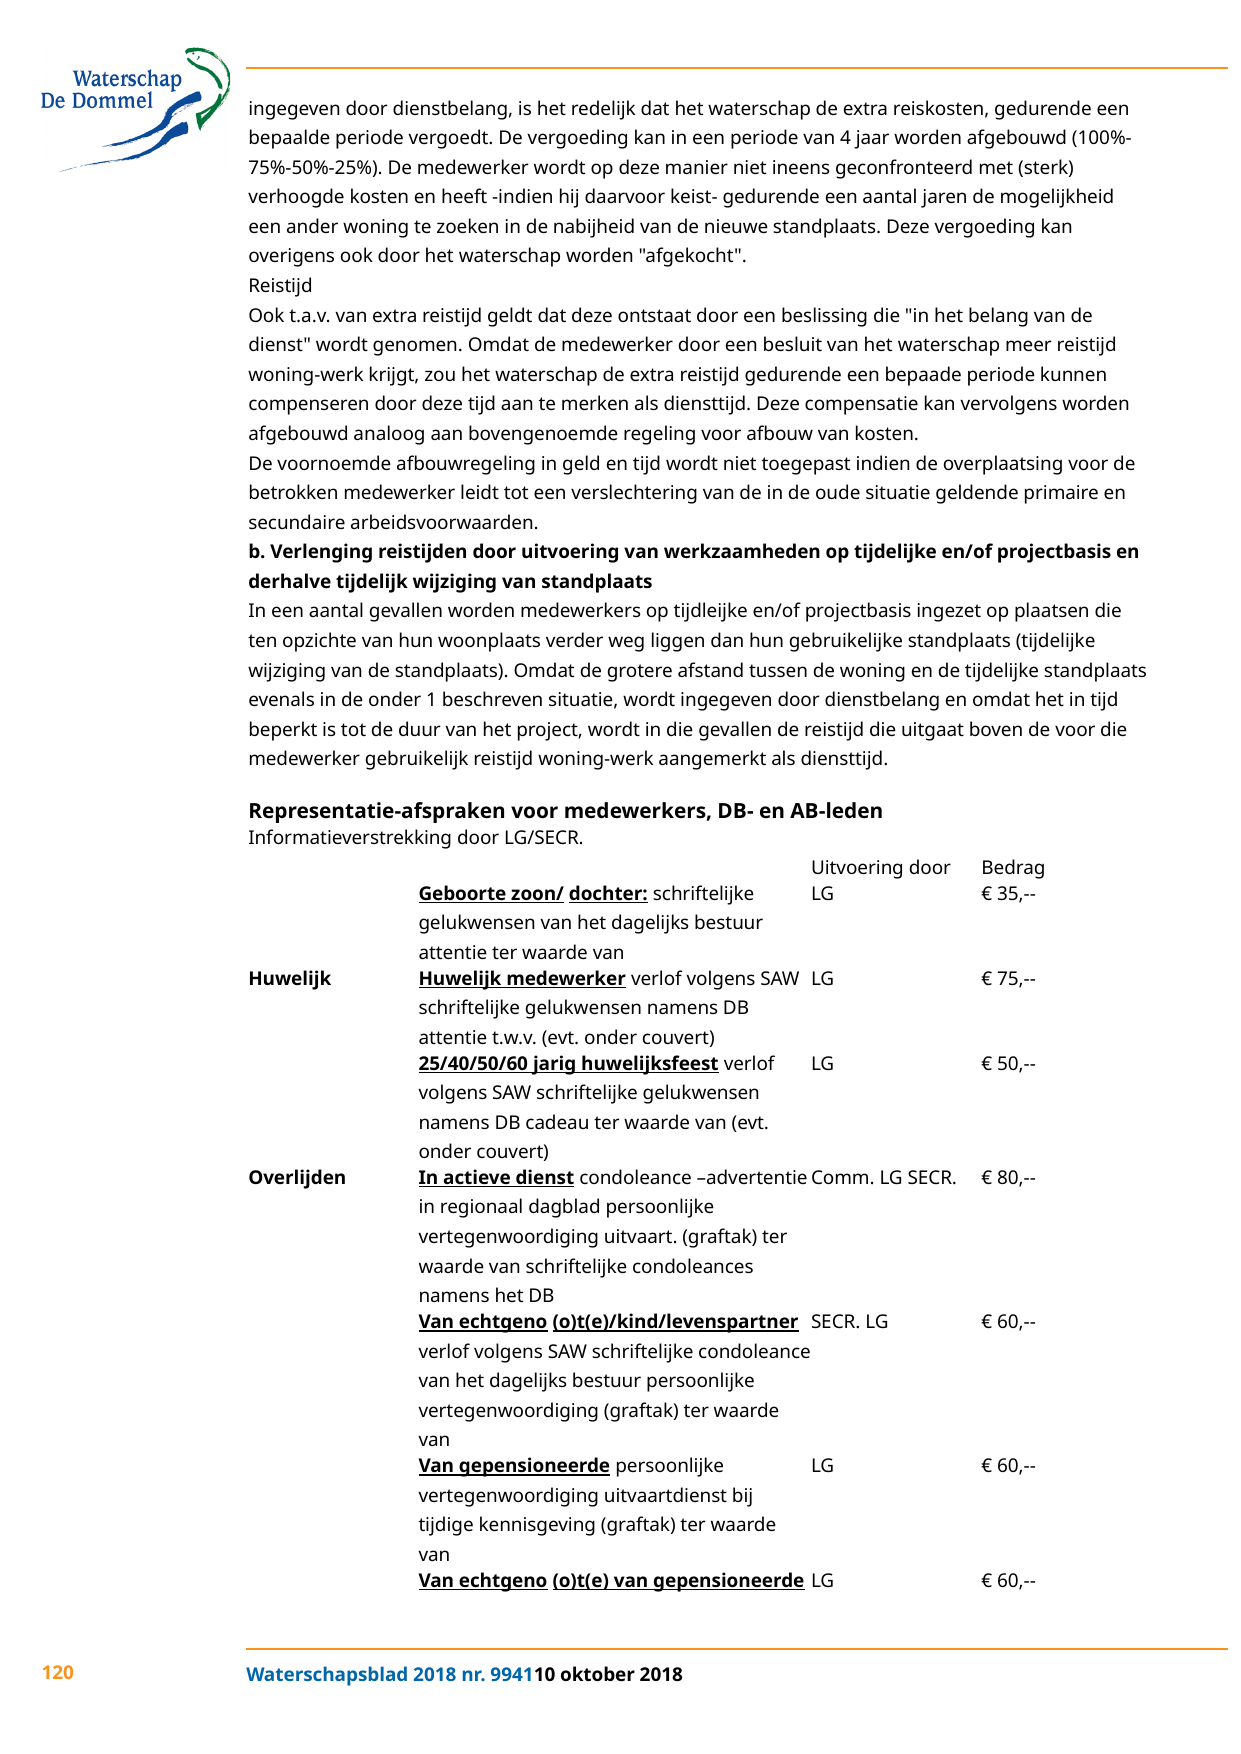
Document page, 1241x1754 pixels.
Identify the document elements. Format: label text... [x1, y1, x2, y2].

table_cell LG [811, 1567, 981, 1592]
table_cell € 35,-- [981, 880, 1152, 965]
table_cell Van echtgeno (o)t(e) van gepensioneerde [418, 1567, 811, 1592]
table_cell Geboorte zoon/ dochter: schriftelijke gelukwensen van het dagelijks bestuur attentie ter waarde van [418, 880, 811, 965]
text Representatie-afspraken voor medewerkers, DB- en AB-leden [248, 796, 1152, 824]
text b. Verlenging reistijden door uitvoering van werkzaamheden op tijdelijke en/of projectbasis en derhalve tijdelijk wijziging van standplaats [248, 538, 1152, 594]
table_cell [248, 1308, 418, 1452]
table_cell LG [811, 1050, 981, 1164]
picture [41, 47, 231, 172]
text ingegeven door dienstbelang, is het redelijk dat het waterschap de extra reiskosten, gedurende een bepaalde periode vergoedt. De vergoeding kan in een periode van 4 jaar worden afgebouwd (100%-75%-50%-25%). De medewerker wordt op deze manier niet ineens geconfronteerd met (sterk) verhoogde kosten en heeft -indien hij daarvoor keist- gedurende een aantal jaren de mogelijkheid een ander woning te zoeken in de nabijheid van de nieuwe standplaats. Deze vergoeding kan overigens ook door het waterschap worden "afgekocht". [248, 95, 1152, 268]
table_cell € 60,-- [981, 1308, 1152, 1452]
table_cell Huwelijk [248, 965, 418, 1050]
table_cell 25/40/50/60 jarig huwelijksfeest verlof volgens SAW schriftelijke gelukwensen namens DB cadeau ter waarde van (evt. onder couvert) [418, 1050, 811, 1164]
table_cell LG [811, 880, 981, 965]
table_cell In actieve dienst condoleance –advertentie in regionaal dagblad persoonlijke vertegenwoordiging uitvaart. (graftak) ter waarde van schriftelijke condoleances namens het DB [418, 1164, 811, 1308]
table_cell [248, 1050, 418, 1164]
text In een aantal gevallen worden medewerkers op tijdleijke en/of projectbasis ingezet op plaatsen die ten opzichte van hun woonplaats verder weg liggen dan hun gebruikelijke standplaats (tijdelijke wijziging van de standplaats). Omdat de grotere afstand tussen de woning en de tijdelijke standplaats evenals in de onder 1 beschreven situatie, wordt ingegeven door dienstbelang en omdat het in tijd beperkt is tot de duur van het project, wordt in die gevallen de reistijd die uitgaat boven de voor die medewerker gebruikelijk reistijd woning-werk aangemerkt als diensttijd. [248, 598, 1152, 771]
text De voornoemde afbouwregeling in geld en tijd wordt niet toegepast indien de overplaatsing voor de betrokken medewerker leidt tot een verslechtering van de in de oude situatie geldende primaire en secundaire arbeidsvoorwaarden. [248, 450, 1152, 535]
table_cell LG [811, 1452, 981, 1567]
table_cell € 60,-- [981, 1452, 1152, 1567]
table_cell LG [811, 965, 981, 1050]
table_cell [248, 1452, 418, 1567]
table_cell [248, 880, 418, 965]
table_cell Van echtgeno (o)t(e)/kind/levenspartner verlof volgens SAW schriftelijke condoleance van het dagelijks bestuur persoonlijke vertegenwoordiging (graftak) ter waarde van [418, 1308, 811, 1452]
table_header Bedrag [981, 854, 1152, 880]
table_header [418, 854, 811, 880]
table_cell € 50,-- [981, 1050, 1152, 1164]
table_cell Comm. LG SECR. [811, 1164, 981, 1308]
table_cell € 75,-- [981, 965, 1152, 1050]
table_header Uitvoering door [811, 854, 981, 880]
table_cell [248, 1567, 418, 1592]
text Reistijd [248, 272, 1152, 298]
table_cell Overlijden [248, 1164, 418, 1308]
text Ook t.a.v. van extra reistijd geldt dat deze ontstaat door een beslissing die "in het belang van de dienst" wordt genomen. Omdat de medewerker door een besluit van het waterschap meer reistijd woning-werk krijgt, zou het waterschap de extra reistijd gedurende een bepaade periode kunnen compenseren door deze tijd aan te merken als diensttijd. Deze compensatie kan vervolgens worden afgebouwd analoog aan bovengenoemde regeling voor afbouw van kosten. [248, 302, 1152, 446]
table_header [248, 854, 418, 880]
table_cell € 80,-- [981, 1164, 1152, 1308]
table_cell € 60,-- [981, 1567, 1152, 1592]
table_cell Van gepensioneerde persoonlijke vertegenwoordiging uitvaartdienst bij tijdige kennisgeving (graftak) ter waarde van [418, 1452, 811, 1567]
text Informatieverstrekking door LG/SECR. [248, 824, 1152, 850]
table_cell Huwelijk medewerker verlof volgens SAW schriftelijke gelukwensen namens DB attentie t.w.v. (evt. onder couvert) [418, 965, 811, 1050]
table_cell SECR. LG [811, 1308, 981, 1452]
